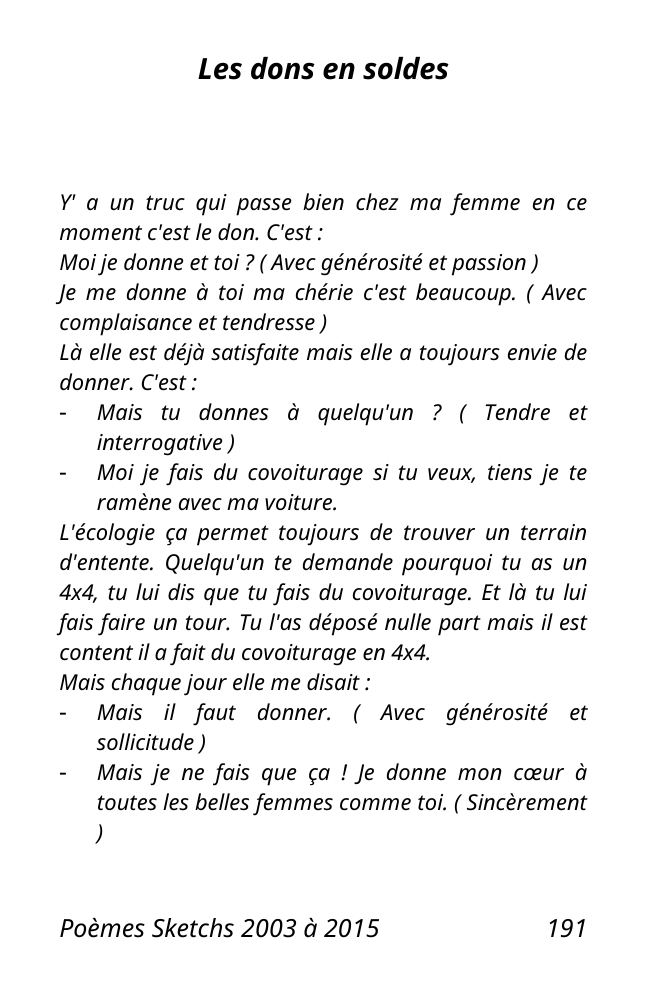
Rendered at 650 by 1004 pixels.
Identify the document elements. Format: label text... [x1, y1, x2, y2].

list Mais je ne fais que ça ! Je donne mon cœur à toutes les belles femmes comme toi. ( Sincèrement ) [59, 757, 591, 847]
subtitle Les dons en soldes [59, 49, 591, 88]
text Y' a un truc qui passe bien chez ma femme en ce moment c'est le don. C'est : [59, 187, 591, 247]
list Moi je fais du covoiturage si tu veux, tiens je te ramène avec ma voiture. [59, 457, 591, 517]
text Mais chaque jour elle me disait : [59, 667, 591, 697]
list Mais il faut donner. ( Avec générosité et sollicitude ) [59, 697, 591, 757]
text Là elle est déjà satisfaite mais elle a toujours envie de donner. C'est : [59, 337, 591, 397]
list Moi je donne et toi ? ( Avec générosité et passion ) [59, 247, 591, 277]
text L'écologie ça permet toujours de trouver un terrain d'entente. Quelqu'un te demande pourquoi tu as un 4x4, tu lui dis que tu fais du covoiturage. Et là tu lui fais faire un tour. Tu l'as déposé nulle part mais il est content il a fait du covoiturage en 4x4. [59, 517, 591, 667]
list Mais tu donnes à quelqu'un ? ( Tendre et interrogative ) [59, 397, 591, 457]
list Je me donne à toi ma chérie c'est beaucoup. ( Avec complaisance et tendresse ) [59, 277, 591, 337]
